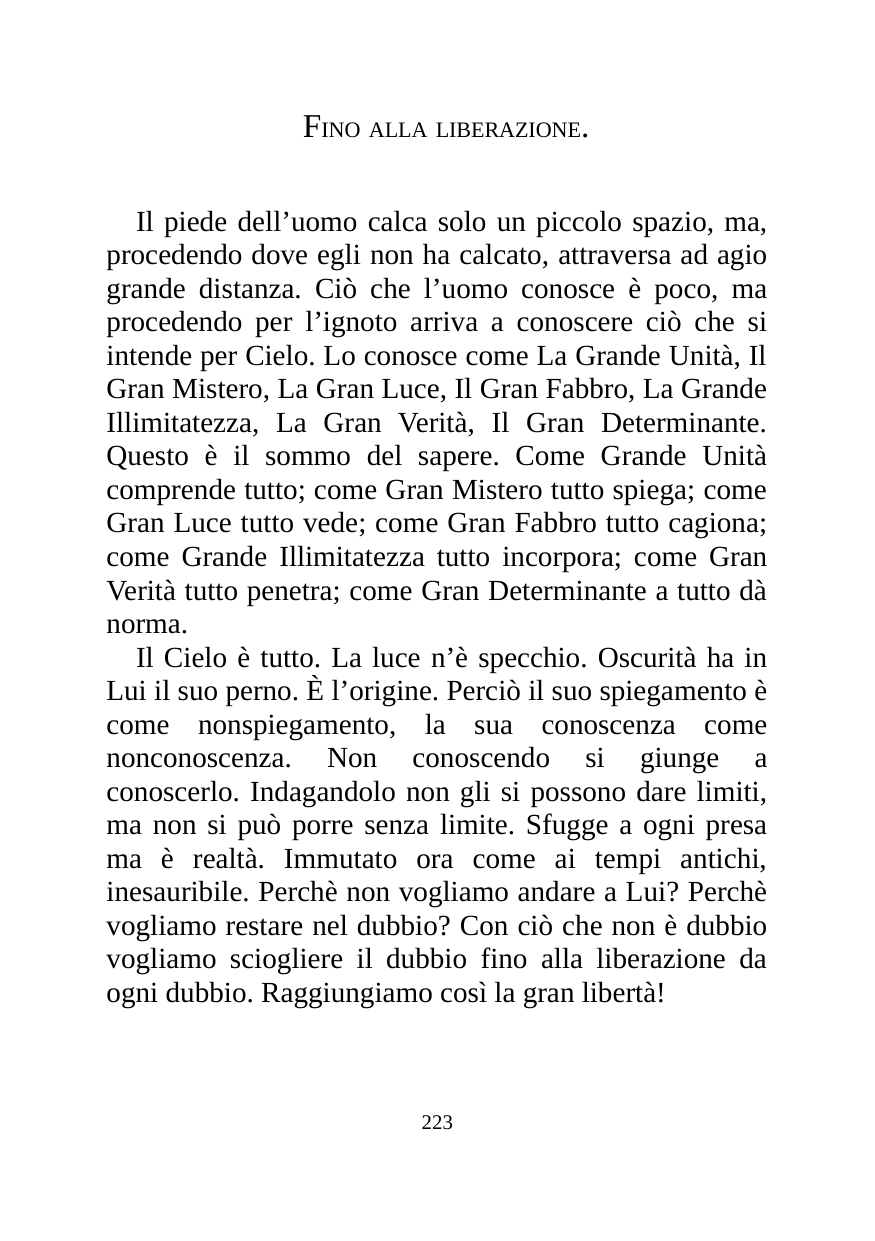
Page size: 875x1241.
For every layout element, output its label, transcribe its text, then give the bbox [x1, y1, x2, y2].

text Il Cielo è tutto. La luce n’è specchio. Oscurità ha in Lui il suo perno. È l’origine. Perciò il suo spiegamento è come nonspiegamento, la sua conoscenza come nonconoscenza. Non conoscendo si giunge a conoscerlo. Indagandolo non gli si possono dare limiti, ma non si può porre senza limite. Sfugge a ogni presa ma è realtà. Immutato ora come ai tempi antichi, inesauribile. Perchè non vogliamo andare a Lui? Perchè vogliamo restare nel dubbio? Con ciò che non è dubbio vogliamo sciogliere il dubbio fino alla liberazione da ogni dubbio. Raggiungiamo così la gran libertà! [106, 640, 768, 1009]
text Il piede dell’uomo calca solo un piccolo spazio, ma, procedendo dove egli non ha calcato, attraversa ad agio grande distanza. Ciò che l’uomo conosce è poco, ma procedendo per l’ignoto arriva a conoscere ciò che si intende per Cielo. Lo conosce come La Grande Unità, Il Gran Mistero, La Gran Luce, Il Gran Fabbro, La Grande Illimitatezza, La Gran Verità, Il Gran Determinante. Questo è il sommo del sapere. Come Grande Unità comprende tutto; come Gran Mistero tutto spiega; come Gran Luce tutto vede; come Gran Fabbro tutto cagiona; come Grande Illimitatezza tutto incorpora; come Gran Verità tutto penetra; come Gran Determinante a tutto dà norma. [106, 204, 768, 640]
subtitle Fino alla liberazione. [124, 106, 768, 144]
